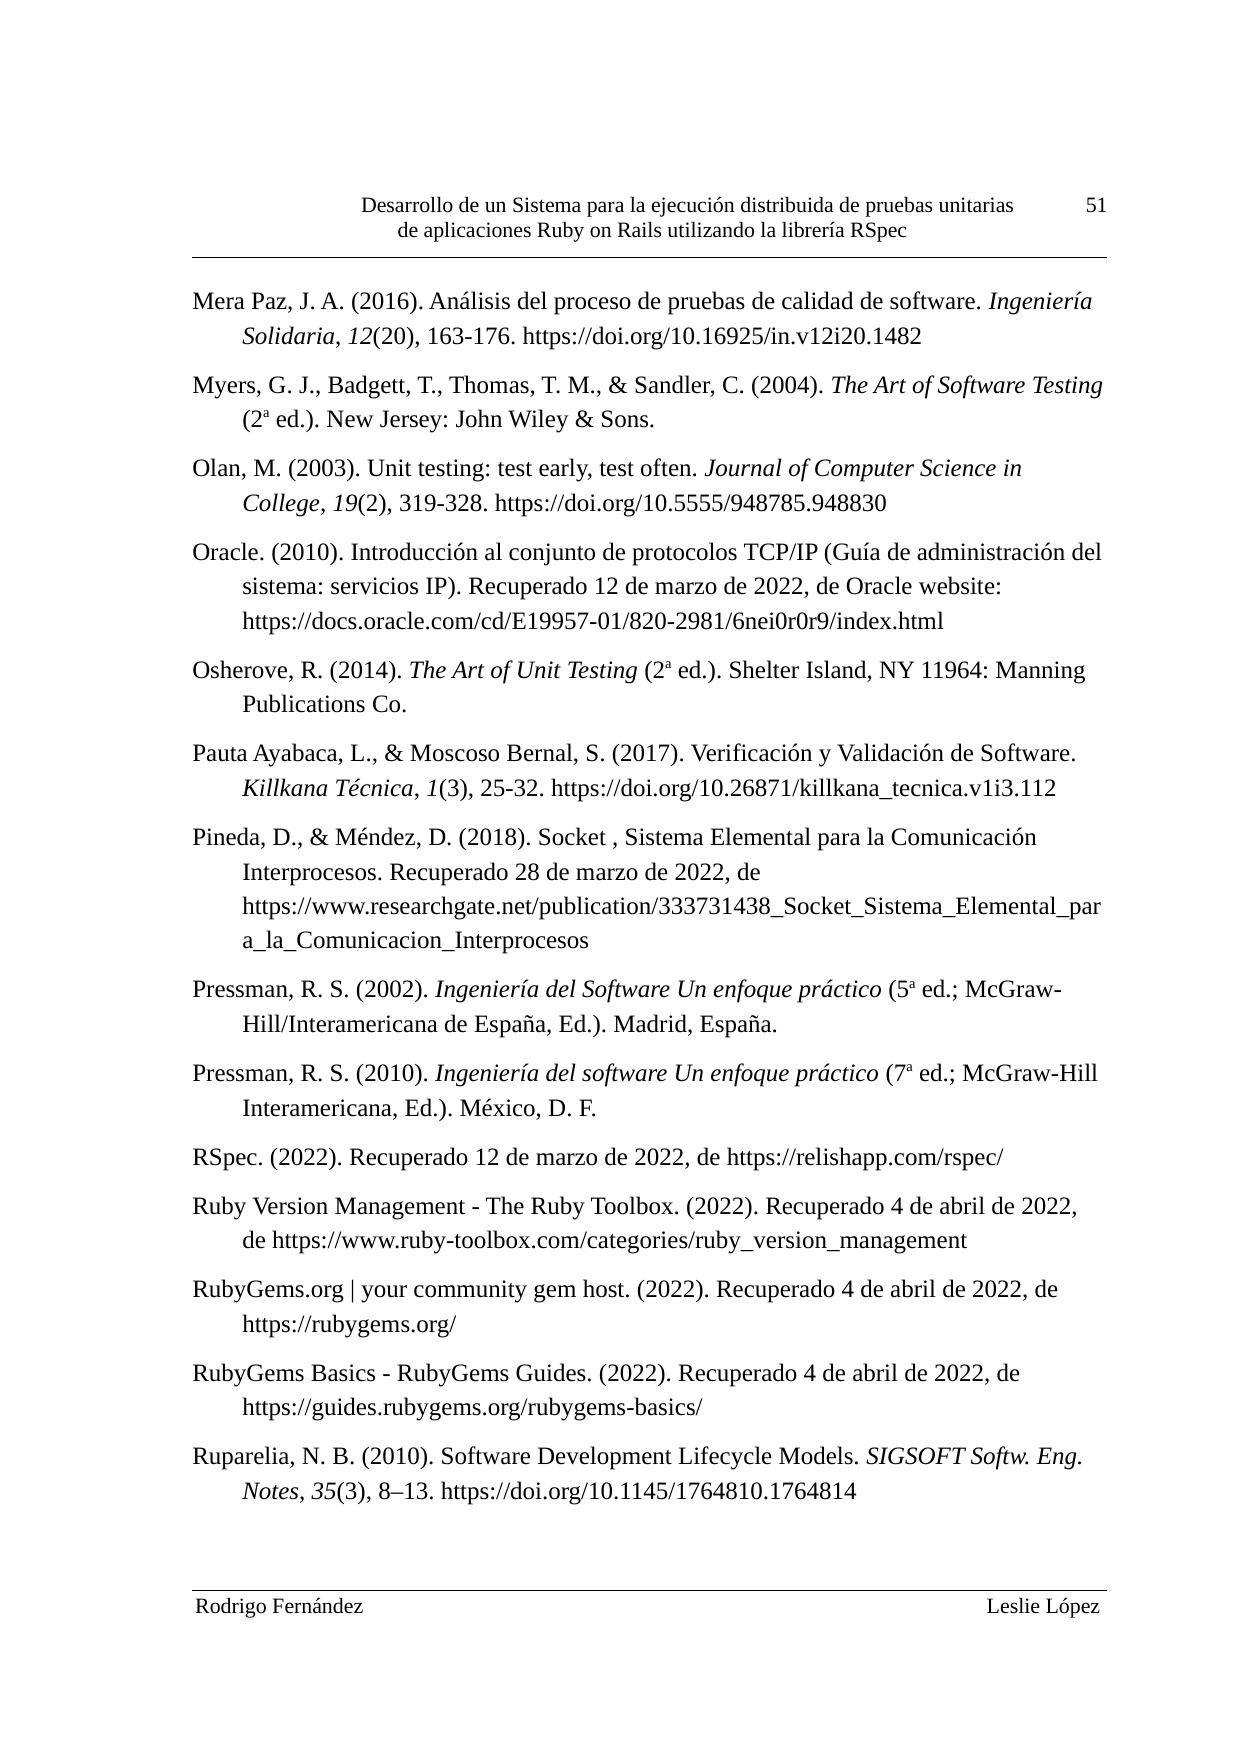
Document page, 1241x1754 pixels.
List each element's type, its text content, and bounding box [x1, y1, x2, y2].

text RubyGems.org | your community gem host. (2022). Recuperado 4 de abril de 2022, de https://rubygems.org/ [192, 1274, 1107, 1337]
text Oracle. (2010). Introducción al conjunto de protocolos TCP/IP (Guía de administración del sistema: servicios IP). Recuperado 12 de marzo de 2022, de Oracle website: https://docs.oracle.com/cd/E19957-01/820-2981/6nei0r0r9/index.html [192, 537, 1107, 635]
text Olan, M. (2003). Unit testing: test early, test often. Journal of Computer Science in College, 19(2), 319-328. https://doi.org/10.5555/948785.948830 [192, 453, 1107, 517]
text RSpec. (2022). Recuperado 12 de marzo de 2022, de https://relishapp.com/rspec/ [192, 1142, 1107, 1170]
text Osherove, R. (2014). The Art of Unit Testing (2a ed.). Shelter Island, NY 11964: Manning Publications Co. [192, 655, 1107, 718]
text Ruby Version Management - The Ruby Toolbox. (2022). Recuperado 4 de abril de 2022, de https://www.ruby-toolbox.com/categories/ruby_version_management [192, 1191, 1107, 1254]
text Pressman, R. S. (2002). Ingeniería del Software Un enfoque práctico (5a ed.; McGraw-Hill/Interamericana de España, Ed.). Madrid, España. [192, 974, 1107, 1038]
text Pineda, D., & Méndez, D. (2018). Socket , Sistema Elemental para la Comunicación Interprocesos. Recuperado 28 de marzo de 2022, de https://www.researchgate.net/publication/333731438_Socket_Sistema_Elemental_para_la_Comunicacion_Interprocesos [192, 822, 1107, 954]
text Mera Paz, J. A. (2016). Análisis del proceso de pruebas de calidad de software. Ingeniería Solidaria, 12(20), 163-176. https://doi.org/10.16925/in.v12i20.1482 [192, 286, 1107, 349]
text RubyGems Basics - RubyGems Guides. (2022). Recuperado 4 de abril de 2022, de https://guides.rubygems.org/rubygems-basics/ [192, 1358, 1107, 1421]
text Pressman, R. S. (2010). Ingeniería del software Un enfoque práctico (7a ed.; McGraw-Hill Interamericana, Ed.). México, D. F. [192, 1058, 1107, 1121]
text Pauta Ayabaca, L., & Moscoso Bernal, S. (2017). Verificación y Validación de Software. Killkana Técnica, 1(3), 25-32. https://doi.org/10.26871/killkana_tecnica.v1i3.112 [192, 738, 1107, 802]
text Myers, G. J., Badgett, T., Thomas, T. M., & Sandler, C. (2004). The Art of Software Testing (2a ed.). New Jersey: John Wiley & Sons. [192, 370, 1107, 433]
text Ruparelia, N. B. (2010). Software Development Lifecycle Models. SIGSOFT Softw. Eng. Notes, 35(3), 8–13. https://doi.org/10.1145/1764810.1764814 [192, 1441, 1107, 1504]
